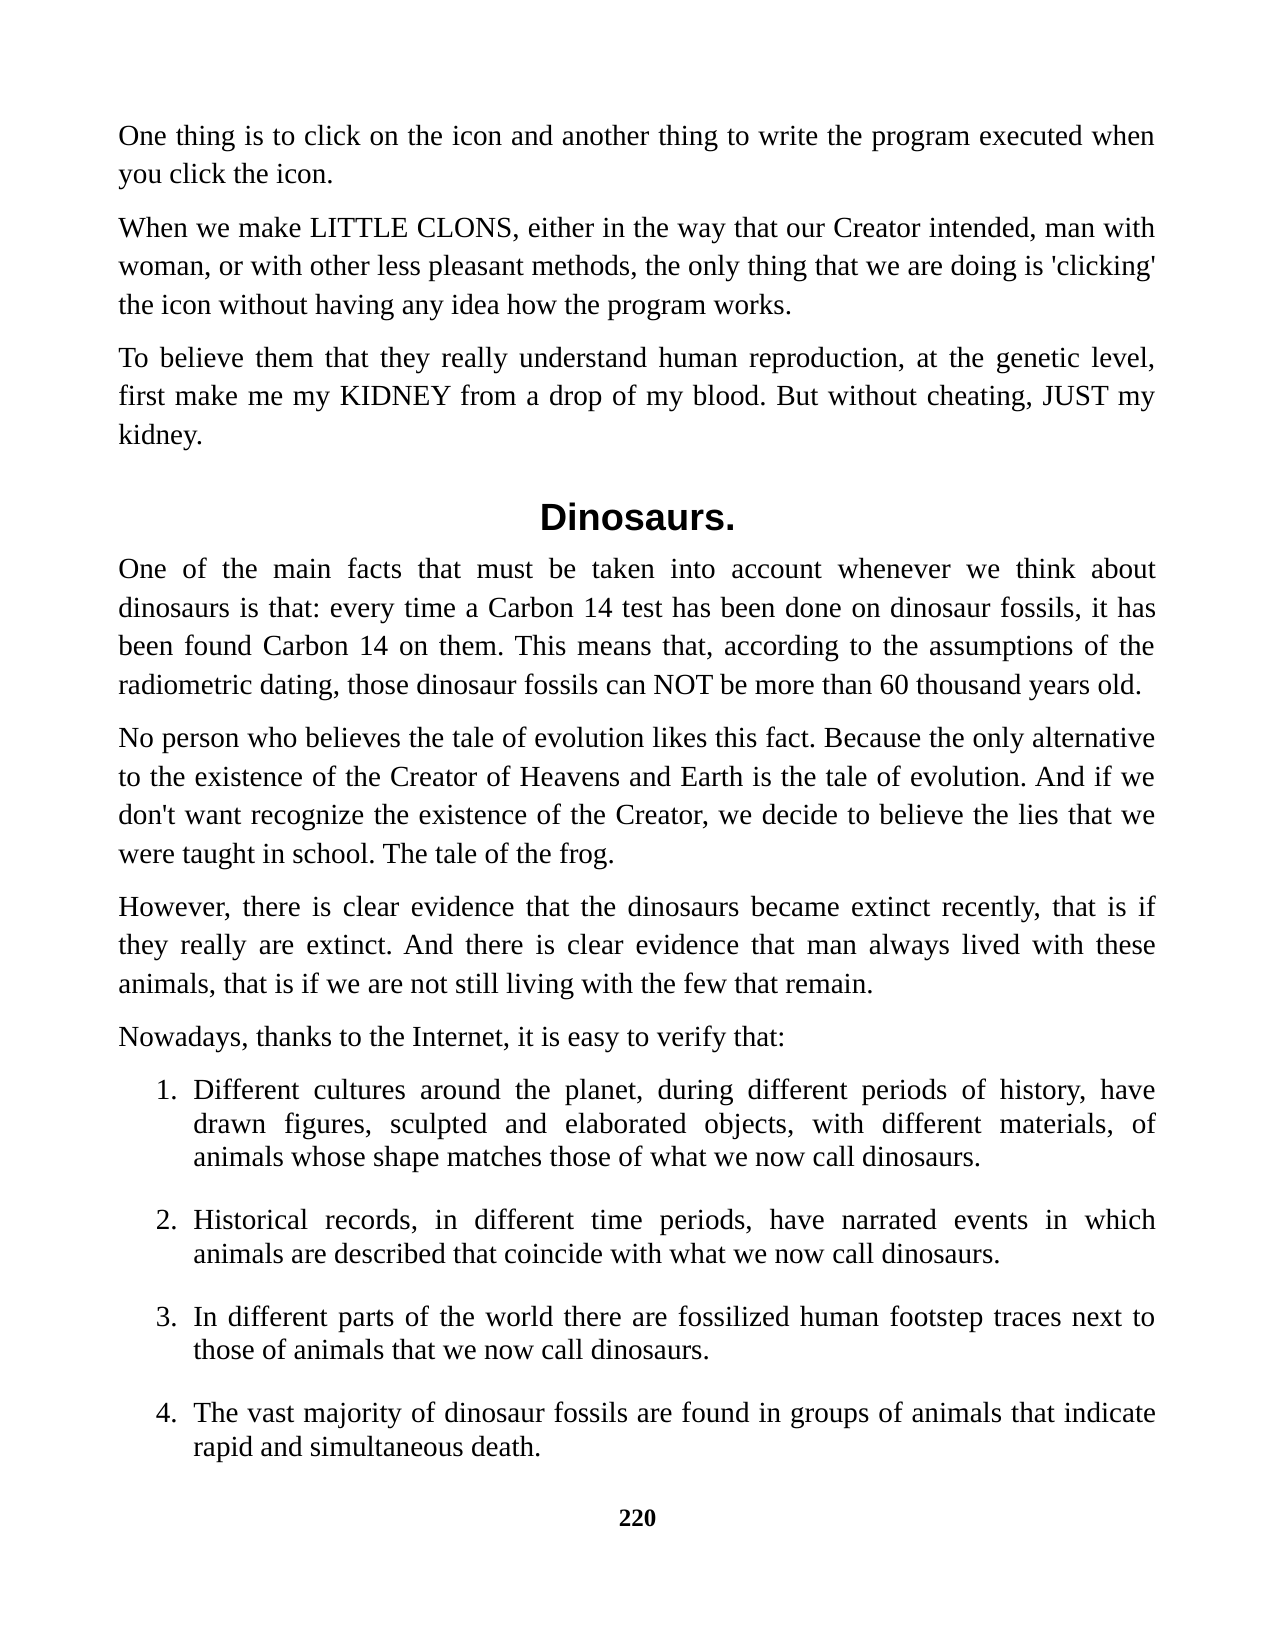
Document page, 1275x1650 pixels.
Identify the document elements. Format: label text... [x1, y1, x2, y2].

subtitle Dinosaurs. [118, 495, 1157, 539]
text No person who believes the tale of evolution likes this fact. Because the only alternative to the existence of the Creator of Heavens and Earth is the tale of evolution. And if we don't want recognize the existence of the Creator, we decide to believe the lies that we were taught in school. The tale of the frog. [118, 720, 1157, 869]
text One thing is to click on the icon and another thing to write the program executed when you click the icon. [118, 118, 1157, 190]
text When we make LITTLE CLONS, either in the way that our Creator intended, man with woman, or with other less pleasant methods, the only thing that we are doing is 'clicking' the icon without having any idea how the program works. [118, 210, 1157, 320]
text However, there is clear evidence that the dinosaurs became extinct recently, that is if they really are extinct. And there is clear evidence that man always lived with these animals, that is if we are not still living with the few that remain. [118, 889, 1157, 999]
list Different cultures around the planet, during different periods of history, have drawn figures, sculpted and elaborated objects, with different materials, of animals whose shape matches those of what we now call dinosaurs. [156, 1072, 1157, 1173]
text To believe them that they really understand human reproduction, at the genetic level, first make me my KIDNEY from a drop of my blood. But without cheating, JUST my kidney. [118, 340, 1157, 451]
list In different parts of the world there are fossilized human footstep traces next to those of animals that we now call dinosaurs. [156, 1299, 1157, 1366]
list The vast majority of dinosaur fossils are found in groups of animals that indicate rapid and simultaneous death. [156, 1395, 1157, 1462]
text One of the main facts that must be taken into account whenever we think about dinosaurs is that: every time a Carbon 14 test has been done on dinosaur fossils, it has been found Carbon 14 on them. This means that, according to the assumptions of the radiometric dating, those dinosaur fossils can NOT be more than 60 thousand years old. [118, 551, 1157, 701]
text Nowadays, thanks to the Internet, it is easy to verify that: [118, 1019, 1157, 1053]
list Historical records, in different time periods, have narrated events in which animals are described that coincide with what we now call dinosaurs. [156, 1202, 1157, 1269]
